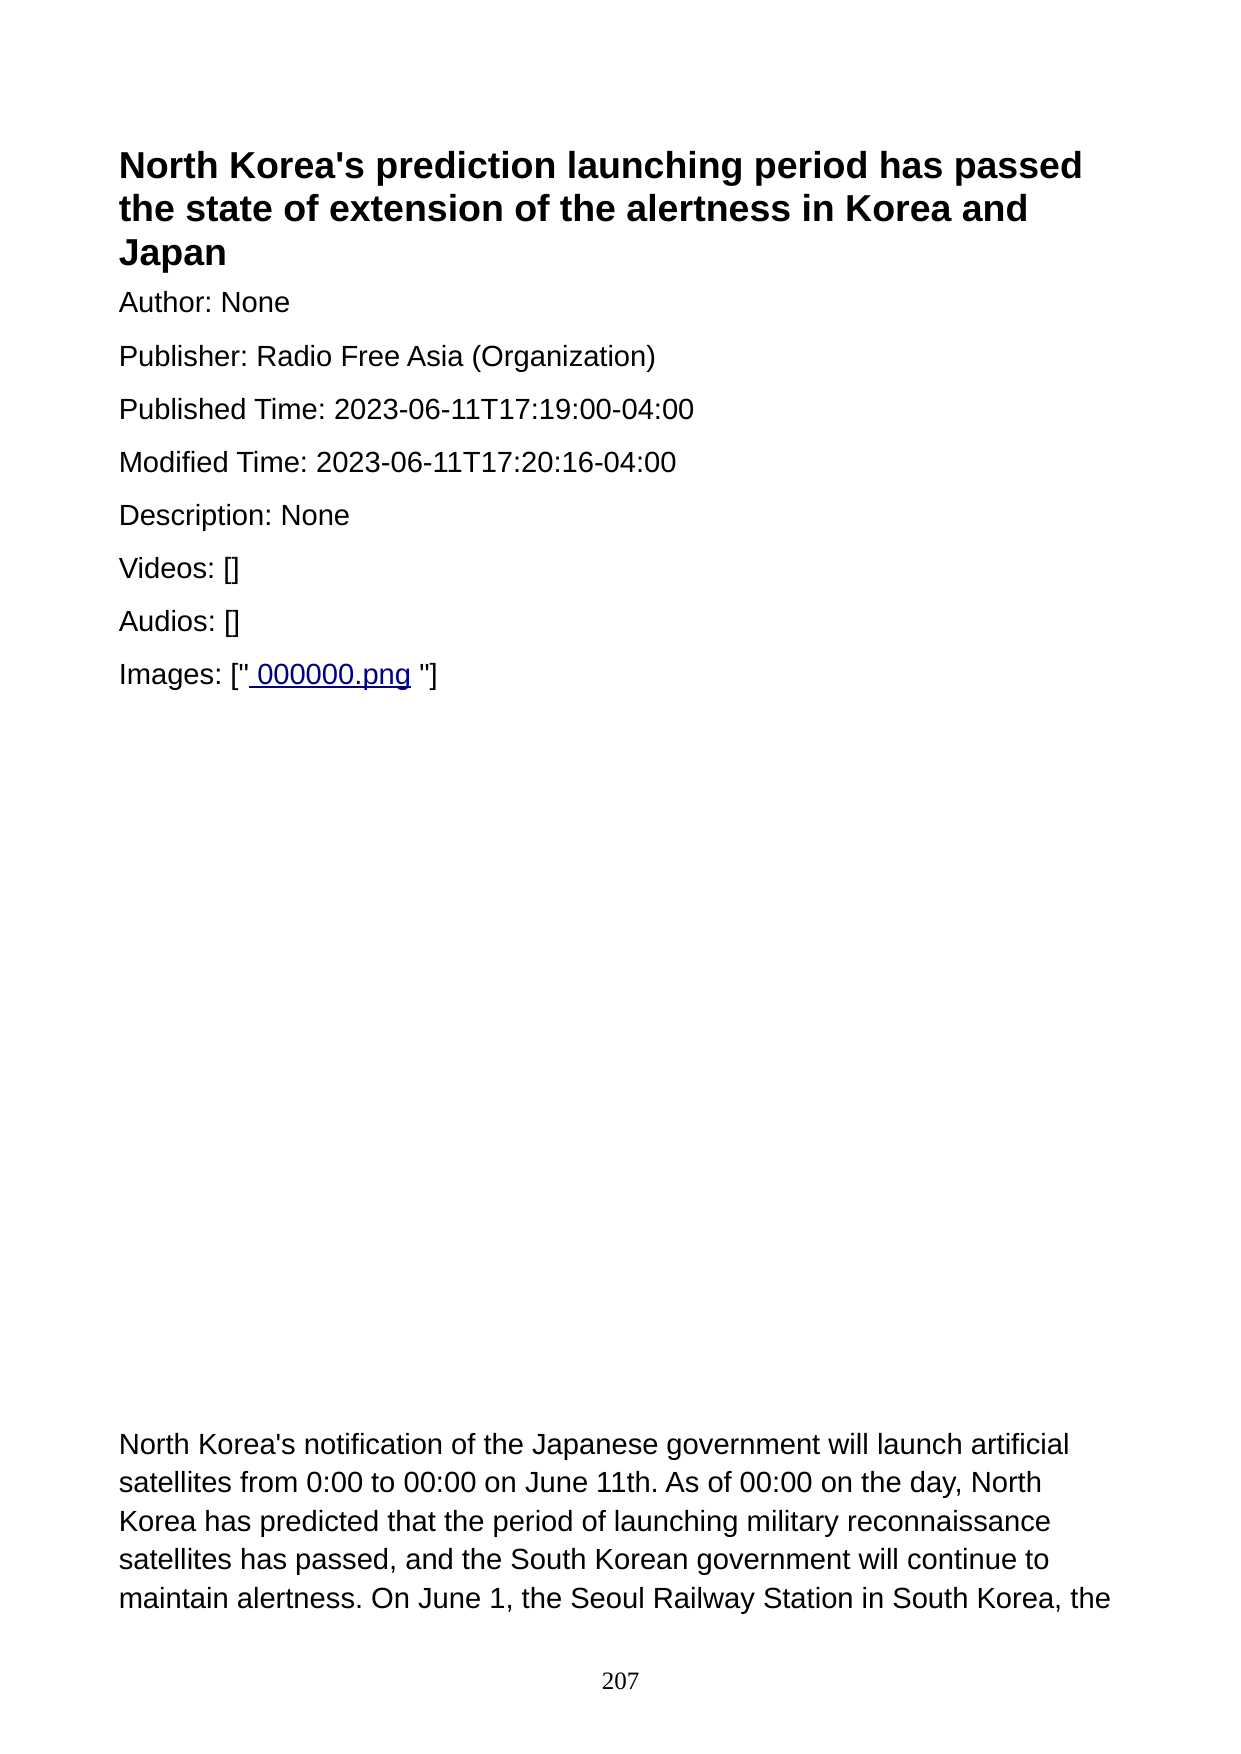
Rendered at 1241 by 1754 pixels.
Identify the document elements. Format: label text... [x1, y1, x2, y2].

text Images: [" 000000.png "] [118, 657, 1122, 691]
text Audios: [] [118, 604, 1122, 638]
text Modified Time: 2023-06-11T17:20:16-04:00 [118, 445, 1122, 478]
text Published Time: 2023-06-11T17:19:00-04:00 [118, 392, 1122, 425]
text Description: None [118, 498, 1122, 531]
text Author: None [118, 285, 1122, 319]
text North Korea's notification of the Japanese government will launch artificial satellites from 0:00 to 00:00 on June 11th. As of 00:00 on the day, North Korea has predicted that the period of launching military reconnaissance satellites has passed, and the South Korean government will continue to maintain alertness. On June 1, the Seoul Railway Station in South Korea, the [118, 710, 1122, 1614]
text Videos: [] [118, 551, 1122, 584]
subtitle North Korea's prediction launching period has passed the state of extension of the alertness in Korea and Japan [118, 143, 1122, 273]
text Publisher: Radio Free Asia (Organization) [118, 338, 1122, 372]
